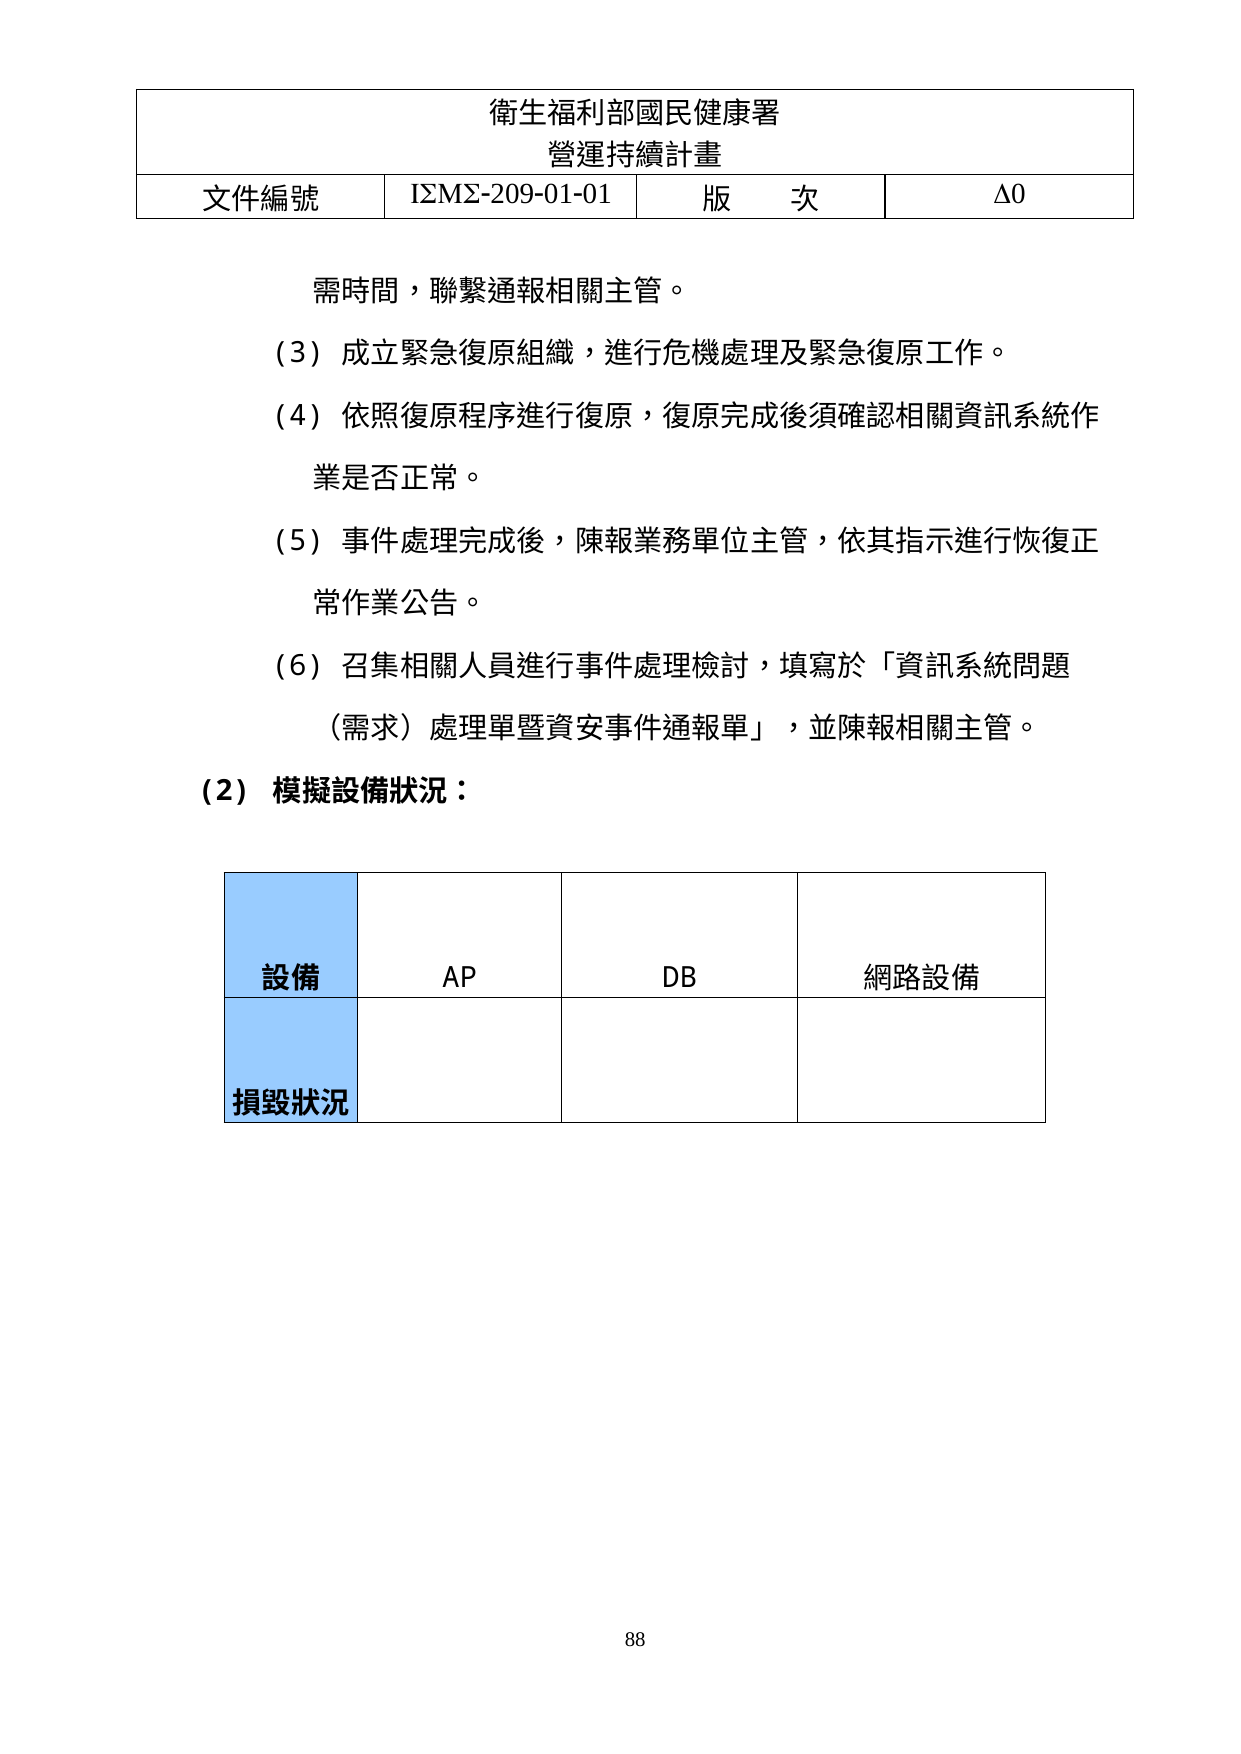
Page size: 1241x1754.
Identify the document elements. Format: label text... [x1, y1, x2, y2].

table_header 設備 [225, 873, 357, 997]
text (4) 依照復原程序進行復原，復原完成後須確認相關資訊系統作業是否正常。 [219, 372, 1122, 497]
table_cell [798, 998, 1045, 1122]
text (5) 事件處理完成後，陳報業務單位主管，依其指示進行恢復正常作業公告。 [219, 497, 1122, 622]
table_header 網路設備 [798, 873, 1045, 997]
text (3) 成立緊急復原組織，進行危機處理及緊急復原工作。 [219, 309, 1122, 372]
table_header AP [358, 873, 561, 997]
table_cell [562, 998, 797, 1122]
table_cell [358, 998, 561, 1122]
text (6) 召集相關人員進行事件處理檢討，填寫於「資訊系統問題（需求）處理單暨資安事件通報單」，並陳報相關主管。 [219, 622, 1122, 747]
table_header DB [562, 873, 797, 997]
table_cell 損毀狀況 [225, 998, 357, 1122]
text 需時間，聯繫通報相關主管。 [219, 247, 1122, 309]
list 模擬設備狀況： [198, 747, 1122, 809]
